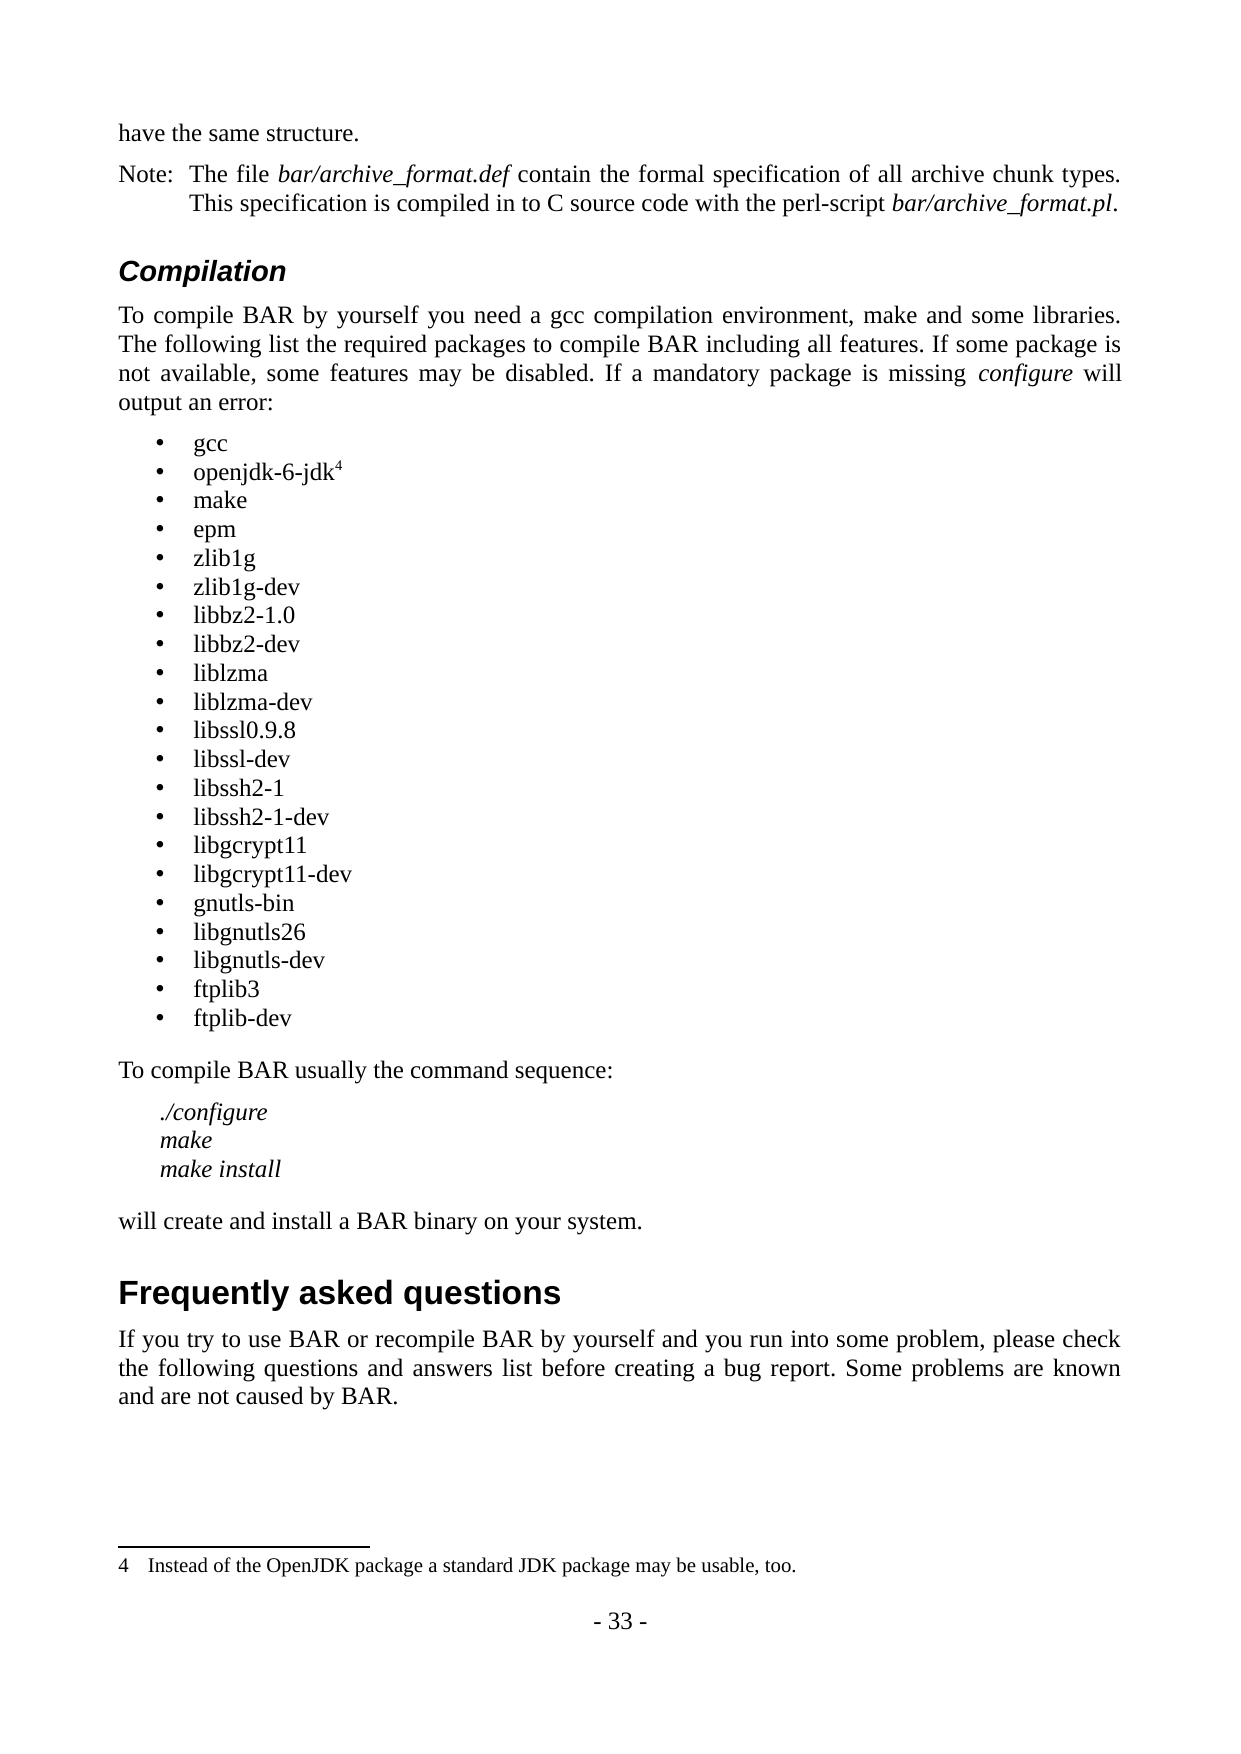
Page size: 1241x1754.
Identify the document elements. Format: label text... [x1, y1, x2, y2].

list libssl0.9.8 [156, 715, 1122, 744]
list libssh2-1-dev [156, 802, 1122, 830]
text have the same structure. [118, 118, 1122, 147]
list libbz2-dev [156, 629, 1122, 658]
list ftplib3 [156, 974, 1122, 1003]
text make install [159, 1154, 1122, 1183]
text To compile BAR by yourself you need a gcc compilation environment, make and some libraries. The following list the required packages to compile BAR including all features. If some package is not available, some features may be disabled. If a mandatory package is missing configure will output an error: [118, 300, 1122, 415]
text To compile BAR usually the command sequence: [118, 1055, 1122, 1084]
text will create and install a BAR binary on your system. [118, 1206, 1122, 1235]
list libgnutls26 [156, 917, 1122, 945]
list zlib1g [156, 543, 1122, 572]
list make [156, 485, 1122, 514]
list gnutls-bin [156, 888, 1122, 917]
list gcc [156, 428, 1122, 457]
text If you try to use BAR or recompile BAR by yourself and you run into some problem, please check the following questions and answers list before creating a bug report. Some problems are known and are not caused by BAR. [118, 1324, 1122, 1410]
list libbz2-1.0 [156, 600, 1122, 629]
list libgcrypt11 [156, 830, 1122, 859]
list ftplib-dev [156, 1003, 1122, 1032]
text ./configure [159, 1097, 1122, 1125]
list libgcrypt11-dev [156, 859, 1122, 888]
list Instead of the OpenJDK package a standard JDK package may be usable, too. [118, 1553, 1122, 1577]
list epm [156, 514, 1122, 543]
list openjdk-6-jdk [156, 457, 1122, 485]
list libgnutls-dev [156, 945, 1122, 974]
list libssl-dev [156, 744, 1122, 773]
text Note: The file bar/archive_format.def contain the formal specification of all archive chunk types. This specification is compiled in to C source code with the perl-script bar/archive_format.pl. [118, 159, 1122, 217]
list libssh2-1 [156, 773, 1122, 802]
list liblzma [156, 658, 1122, 687]
list zlib1g-dev [156, 572, 1122, 600]
text make [159, 1125, 1122, 1154]
subtitle Compilation [118, 254, 1122, 288]
subtitle Frequently asked questions [118, 1273, 1122, 1311]
list liblzma-dev [156, 687, 1122, 715]
